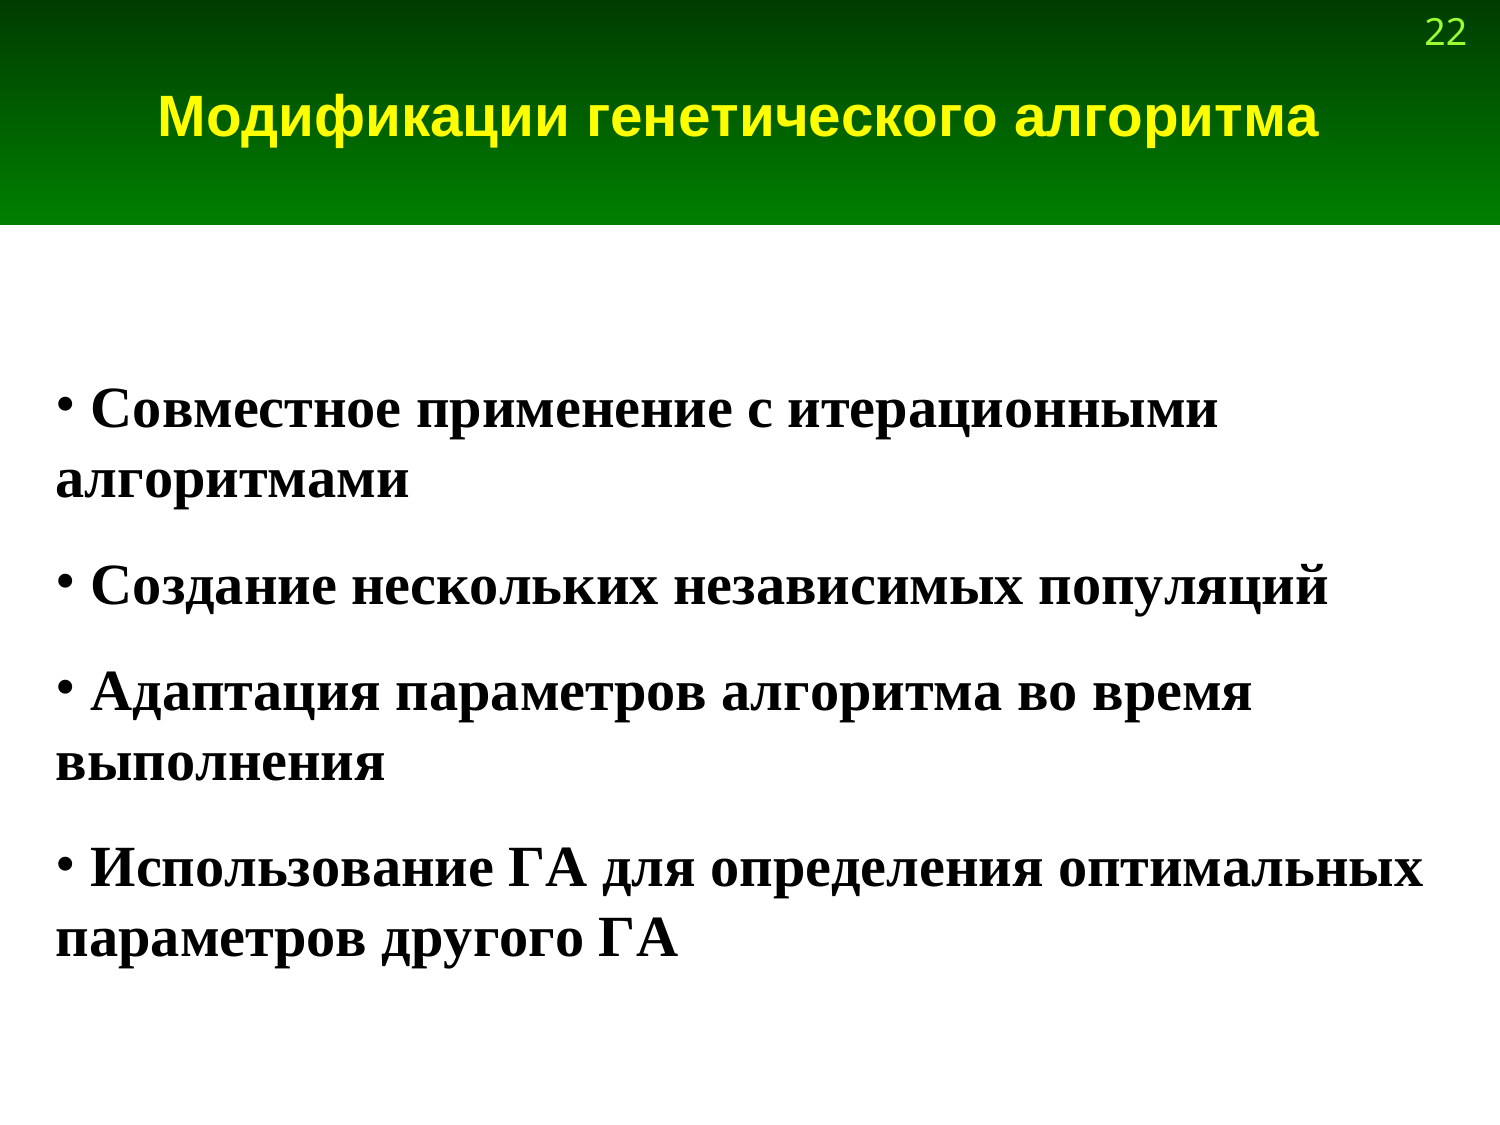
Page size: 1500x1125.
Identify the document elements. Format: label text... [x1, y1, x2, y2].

text_box Совместное применение с итерационными алгоритмами Создание нескольких независимых популяций Адаптация параметров алгоритма во время выполнения Использование ГА для определения оптимальных параметров другого ГА [41, 361, 1459, 977]
title Модификации генетического алгоритма [88, 18, 1389, 207]
